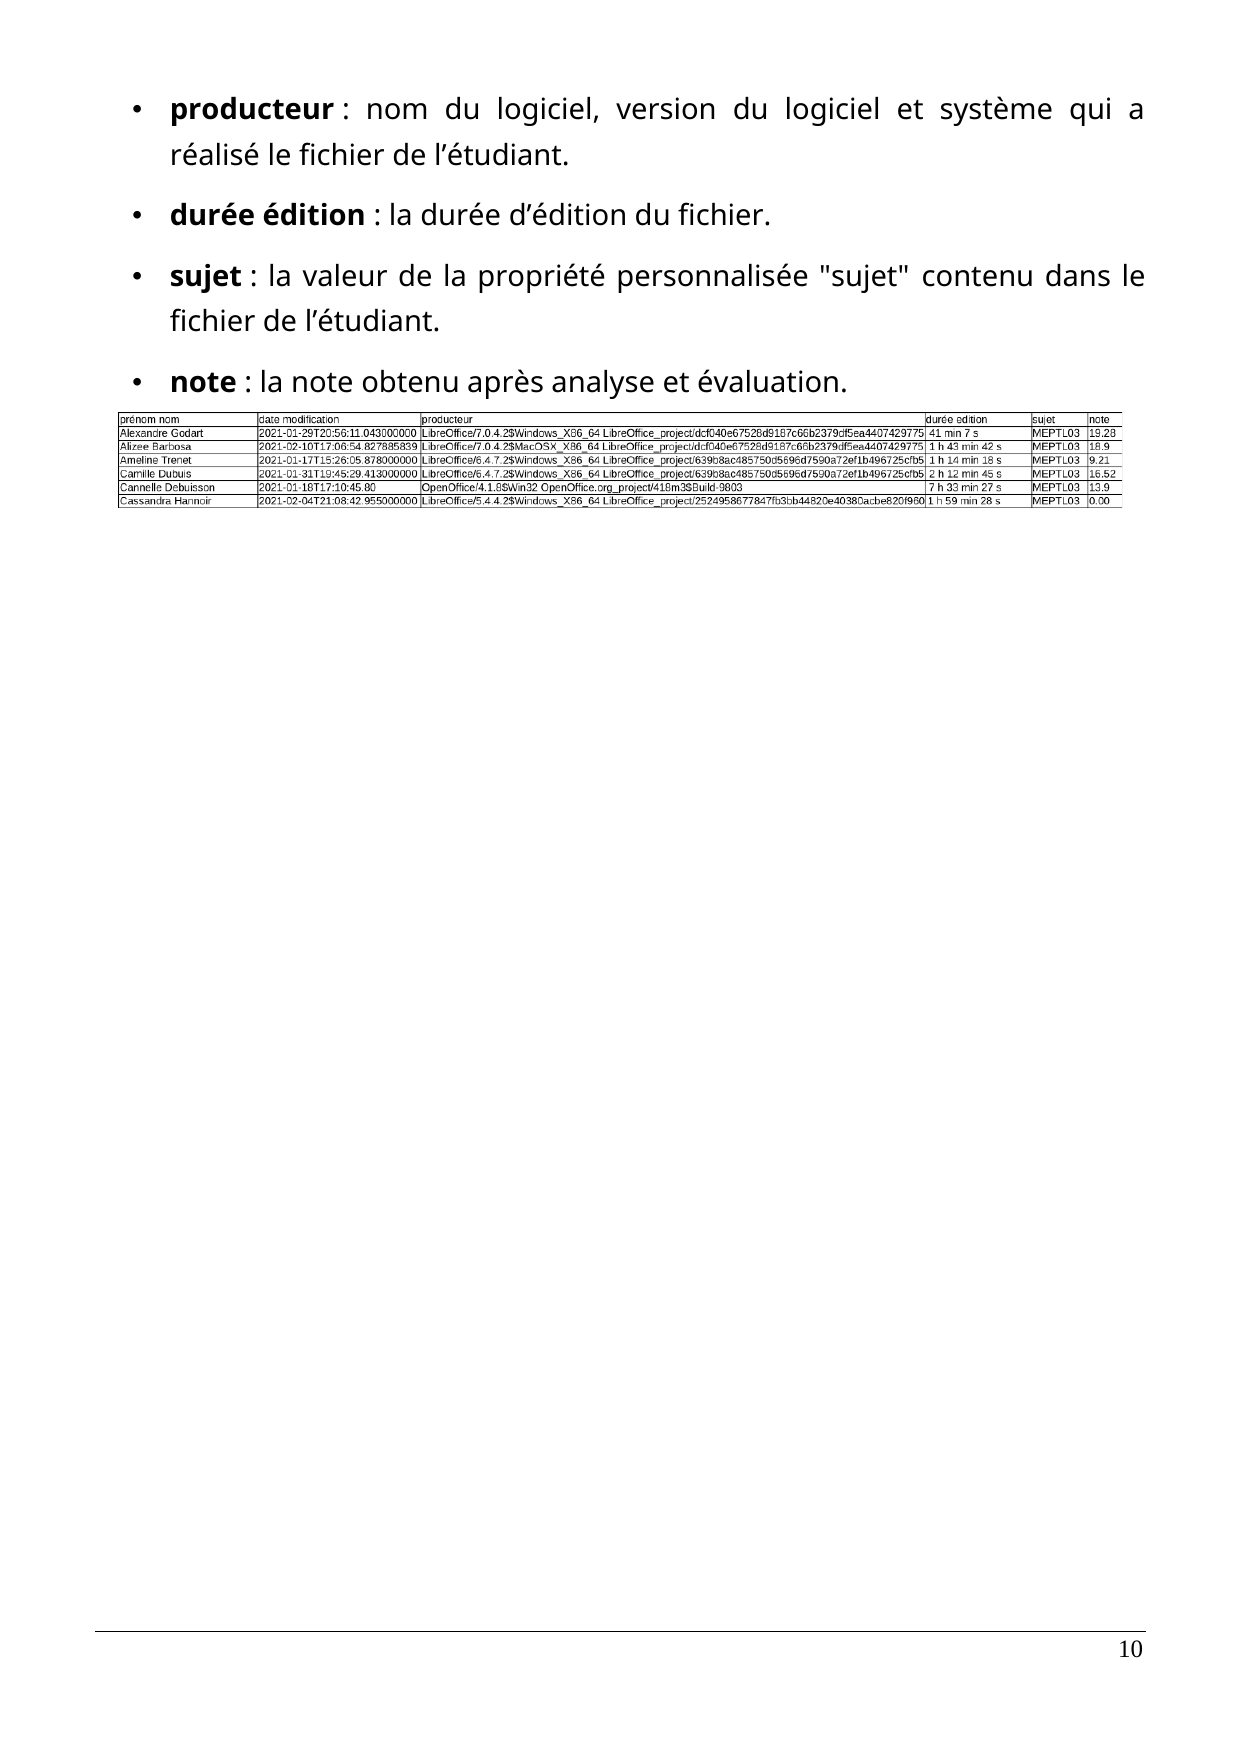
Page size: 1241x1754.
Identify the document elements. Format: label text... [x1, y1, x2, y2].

list note : la note obtenu après analyse et évaluation. [132, 361, 1146, 401]
picture [118, 412, 1123, 508]
list durée édition : la durée d’édition du fichier. [132, 194, 1146, 234]
list producteur : nom du logiciel, version du logiciel et système qui a réalisé le fichier de l’étudiant. [132, 88, 1146, 174]
list sujet : la valeur de la propriété personnalisée "sujet" contenu dans le fichier de l’étudiant. [132, 255, 1146, 340]
